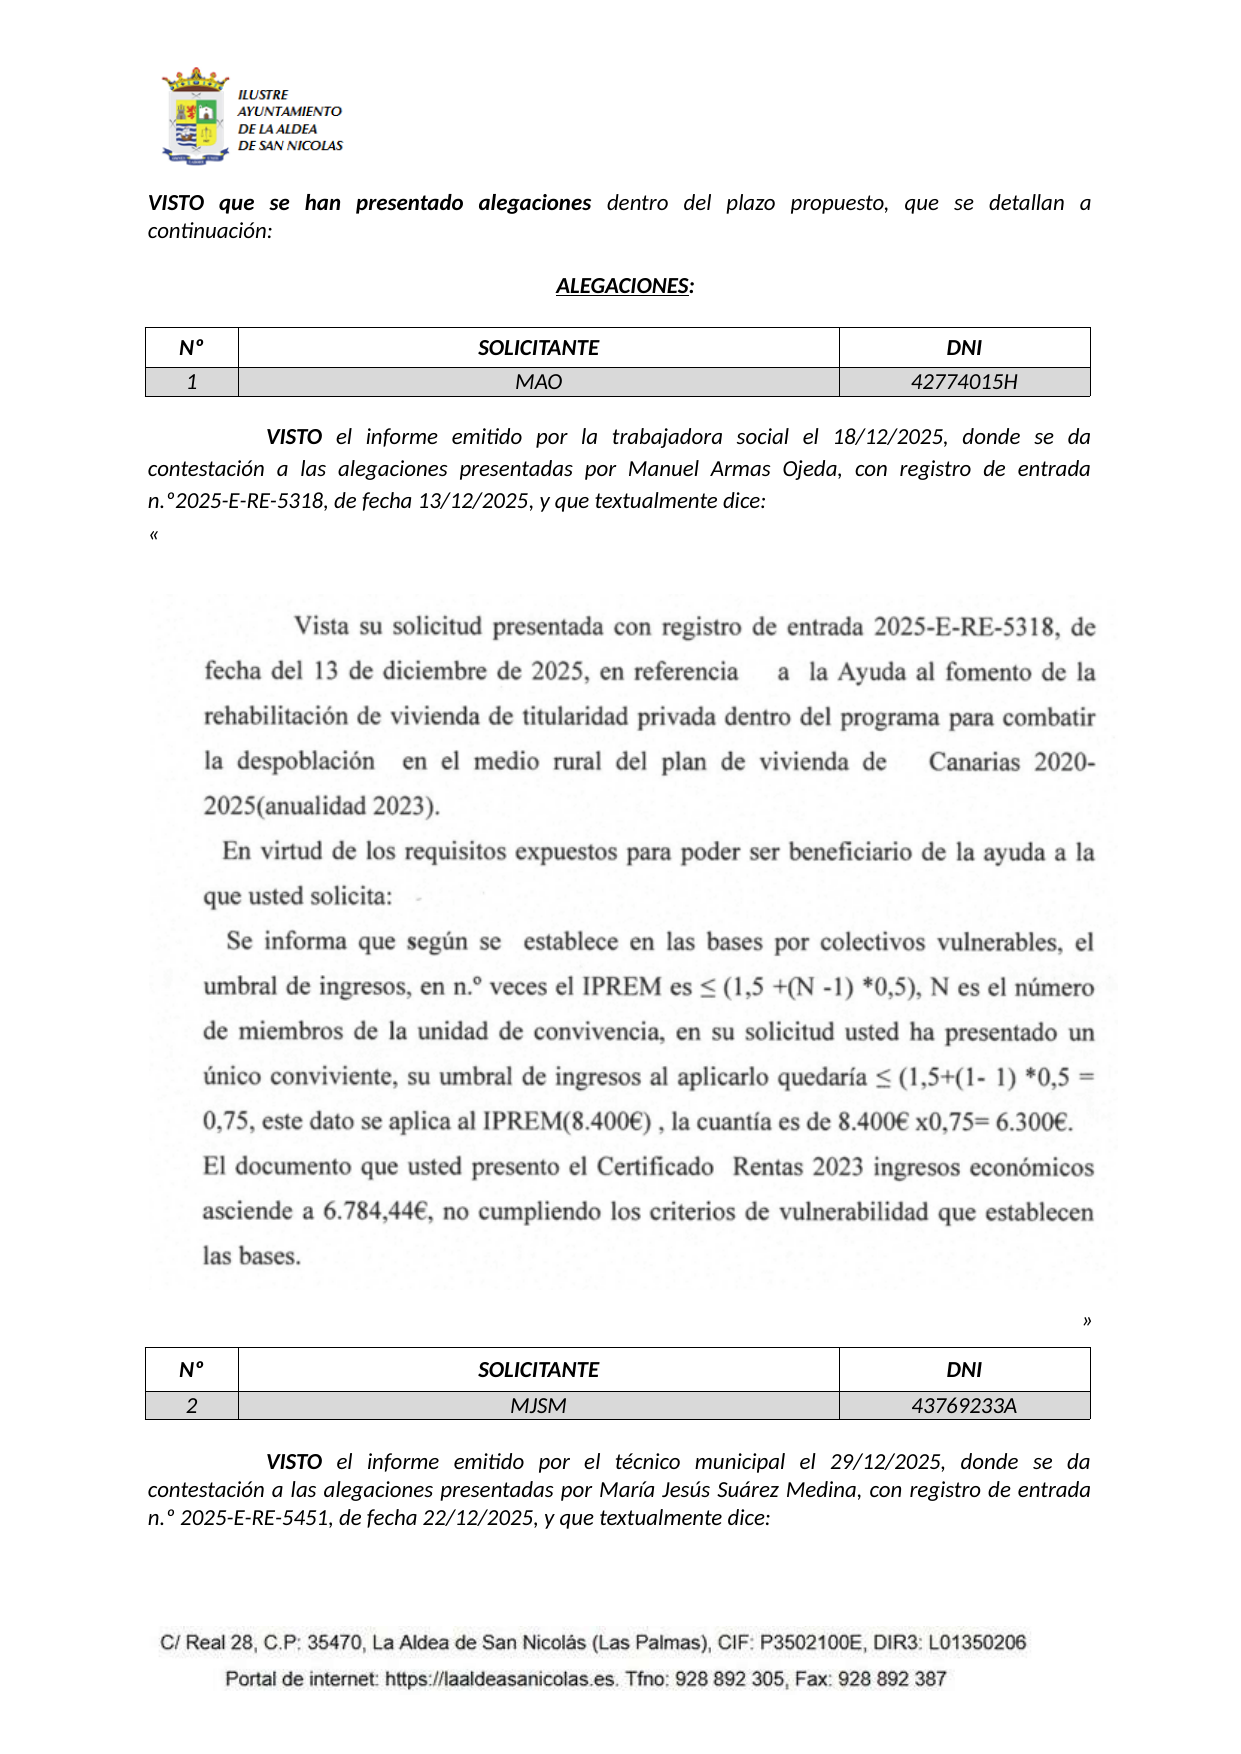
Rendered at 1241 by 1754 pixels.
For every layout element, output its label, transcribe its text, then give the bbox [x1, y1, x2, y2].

text » [148, 1303, 1093, 1333]
table_header SOLICITANTE [239, 1348, 839, 1391]
text VISTO que se han presentado alegaciones dentro del plazo propuesto, que se detallan a continuación: [148, 188, 1093, 244]
picture [149, 594, 1117, 1290]
picture [148, 59, 359, 173]
table_cell 43769233A [840, 1392, 1090, 1419]
table_header DNI [840, 1348, 1090, 1391]
table_cell 1 [146, 368, 238, 396]
text « [148, 519, 1093, 547]
table_header SOLICITANTE [239, 328, 839, 367]
text VISTO el informe emitido por el técnico municipal el 29/12/2025, donde se da contestación a las alegaciones presentadas por María Jesús Suárez Medina, con registro de entrada n.º 2025-E-RE-5451, de fecha 22/12/2025, y que textualmente dice: [148, 1447, 1093, 1531]
table_cell 42774015H [840, 368, 1090, 396]
table_cell MJSM [239, 1392, 839, 1419]
text VISTO el informe emitido por la trabajadora social el 18/12/2025, donde se da contestación a las alegaciones presentadas por Manuel Armas Ojeda, con registro de entrada n.º2025-E-RE-5318, de fecha 13/12/2025, y que textualmente dice: [148, 422, 1093, 514]
table_header DNI [840, 328, 1090, 367]
table_header Nº [146, 328, 238, 367]
picture [148, 1626, 1034, 1695]
table_cell MAO [239, 368, 839, 396]
table_cell 2 [146, 1392, 238, 1419]
table_header Nº [146, 1348, 238, 1391]
text ALEGACIONES: [148, 271, 1093, 299]
